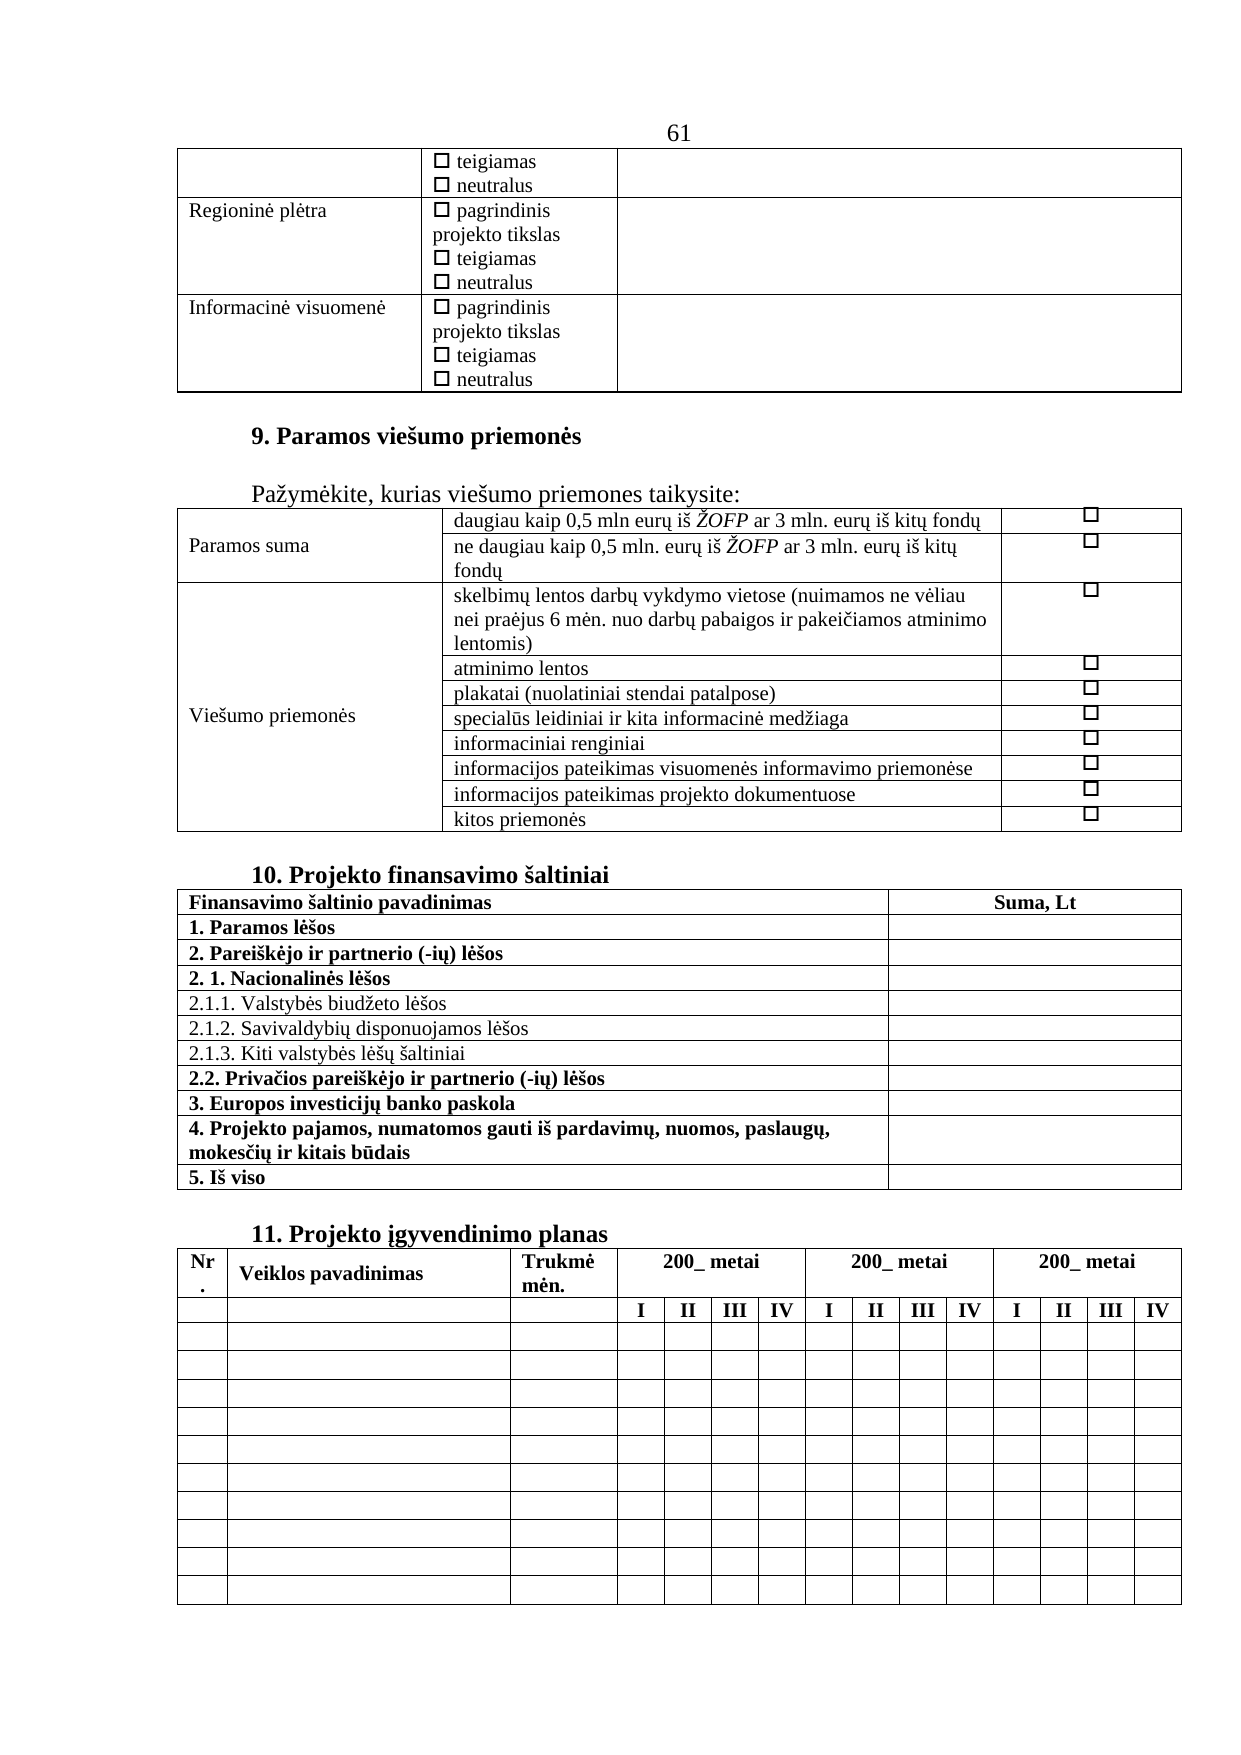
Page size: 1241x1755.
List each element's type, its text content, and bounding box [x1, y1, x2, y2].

table_cell [618, 1548, 664, 1575]
table_cell kitos priemonės [443, 807, 1001, 831]
table_cell [900, 1464, 946, 1491]
table_cell [1041, 1436, 1087, 1463]
table_cell [1088, 1520, 1134, 1547]
table_cell [1088, 1408, 1134, 1435]
table_cell [511, 1492, 617, 1519]
table_cell [1041, 1520, 1087, 1547]
table_cell [1088, 1464, 1134, 1491]
table_cell Viešumo priemonės [178, 583, 442, 831]
table_cell [1041, 1408, 1087, 1435]
table_cell [511, 1436, 617, 1463]
table_cell [228, 1464, 510, 1491]
text Pažymėkite, kurias viešumo priemones taikysite: [177, 479, 1181, 507]
table_cell [1135, 1380, 1181, 1407]
table_cell [1135, 1323, 1181, 1350]
table_cell [712, 1548, 758, 1575]
table_header 200_ metai [994, 1249, 1181, 1297]
table_cell [665, 1520, 711, 1547]
table_cell [665, 1436, 711, 1463]
table_cell [1041, 1576, 1087, 1603]
table_cell [889, 1165, 1181, 1189]
table_cell [1135, 1408, 1181, 1435]
table_cell [900, 1351, 946, 1378]
table_cell [994, 1436, 1040, 1463]
table_cell [712, 1464, 758, 1491]
table_header Suma, Lt [889, 890, 1181, 914]
table_header Nr. [178, 1249, 227, 1297]
table_cell [889, 915, 1181, 939]
table_cell [178, 1520, 227, 1547]
table_header o [1002, 509, 1181, 532]
table_header Trukmė mėn. [511, 1249, 617, 1297]
table_cell III [712, 1298, 758, 1322]
table_cell [759, 1520, 805, 1547]
table_cell [889, 966, 1181, 989]
table_cell [759, 1380, 805, 1407]
table_cell [178, 1576, 227, 1603]
table_cell [759, 1548, 805, 1575]
table_cell [947, 1436, 993, 1463]
table_cell [1088, 1351, 1134, 1378]
table_cell II [665, 1298, 711, 1322]
table_cell informaciniai renginiai [443, 731, 1001, 755]
table_cell [665, 1464, 711, 1491]
table_cell [511, 1464, 617, 1491]
table_cell [618, 1380, 664, 1407]
table_cell [889, 940, 1181, 964]
table_cell [853, 1408, 899, 1435]
table_cell IV [759, 1298, 805, 1322]
table_cell [665, 1492, 711, 1519]
table_cell [806, 1520, 852, 1547]
table_cell [618, 1436, 664, 1463]
table_cell [806, 1436, 852, 1463]
table_cell [889, 1116, 1181, 1164]
table_cell [618, 149, 1181, 197]
table_cell I [806, 1298, 852, 1322]
table_cell [947, 1576, 993, 1603]
table_cell [228, 1520, 510, 1547]
table_cell [759, 1408, 805, 1435]
table_cell [178, 1436, 227, 1463]
table_cell o [1002, 583, 1181, 655]
table_cell [853, 1520, 899, 1547]
table_cell [853, 1323, 899, 1350]
table_cell [889, 991, 1181, 1015]
table_cell [712, 1351, 758, 1378]
table_cell 2. Pareiškėjo ir partnerio (-ių) lėšos [178, 940, 888, 964]
table_cell 3. Europos investicijų banko paskola [178, 1091, 888, 1115]
table_cell [618, 295, 1181, 391]
table_cell [994, 1520, 1040, 1547]
table_cell Informacinė visuomenė [178, 295, 421, 391]
table_cell [712, 1380, 758, 1407]
table_cell I [994, 1298, 1040, 1322]
table_cell [618, 1351, 664, 1378]
table_cell 2.1.1. Valstybės biudžeto lėšos [178, 991, 888, 1015]
table_cell [712, 1492, 758, 1519]
table_cell [1041, 1492, 1087, 1519]
table_cell [889, 1066, 1181, 1090]
table_cell [994, 1576, 1040, 1603]
table_cell [1135, 1492, 1181, 1519]
table_cell [900, 1380, 946, 1407]
table_cell [178, 1380, 227, 1407]
table_cell [994, 1464, 1040, 1491]
table_cell [900, 1408, 946, 1435]
table_cell [1041, 1380, 1087, 1407]
table_cell III [900, 1298, 946, 1322]
table_cell [665, 1548, 711, 1575]
table_cell [759, 1351, 805, 1378]
table_cell [665, 1408, 711, 1435]
table_cell informacijos pateikimas projekto dokumentuose [443, 781, 1001, 806]
table_cell [511, 1408, 617, 1435]
table_cell [889, 1091, 1181, 1115]
table_cell IV [1135, 1298, 1181, 1322]
table_cell o [1002, 731, 1181, 755]
table_cell [511, 1520, 617, 1547]
table_cell [889, 1041, 1181, 1065]
table_cell [618, 1520, 664, 1547]
table_cell [1135, 1548, 1181, 1575]
table_cell [759, 1576, 805, 1603]
table_cell [511, 1548, 617, 1575]
table_cell [178, 1408, 227, 1435]
table_cell o [1002, 807, 1181, 831]
table_cell [228, 1576, 510, 1603]
table_cell [900, 1436, 946, 1463]
table_cell skelbimų lentos darbų vykdymo vietose (nuimamos ne vėliau nei praėjus 6 mėn. nuo darbų pabaigos ir pakeičiamos atminimo lentomis) [443, 583, 1001, 655]
table_cell 1. Paramos lėšos [178, 915, 888, 939]
table_cell [994, 1380, 1040, 1407]
table_cell III [1088, 1298, 1134, 1322]
table_cell [853, 1464, 899, 1491]
table_cell [806, 1351, 852, 1378]
table_cell [511, 1351, 617, 1378]
text 11. Projekto įgyvendinimo planas [177, 1219, 1181, 1248]
table_cell [994, 1323, 1040, 1350]
table_cell [947, 1464, 993, 1491]
table_header daugiau kaip 0,5 mln eurų iš ŽOFP ar 3 mln. eurų iš kitų fondų [443, 509, 1001, 532]
table_cell [618, 1323, 664, 1350]
text 9. Paramos viešumo priemonės [177, 421, 1181, 450]
table_cell II [1041, 1298, 1087, 1322]
text 10. Projekto finansavimo šaltiniai [177, 860, 1181, 889]
table_cell [759, 1436, 805, 1463]
table_cell [178, 1298, 227, 1322]
table_cell I [618, 1298, 664, 1322]
table_header 200_ metai [618, 1249, 805, 1297]
table_cell [618, 1408, 664, 1435]
table_cell [759, 1492, 805, 1519]
table_cell [712, 1576, 758, 1603]
table_cell [228, 1408, 510, 1435]
table_cell [806, 1323, 852, 1350]
table_cell [1088, 1323, 1134, 1350]
table_cell [806, 1576, 852, 1603]
table_cell [759, 1464, 805, 1491]
table_cell [1135, 1436, 1181, 1463]
table_cell [947, 1548, 993, 1575]
table_cell [1088, 1492, 1134, 1519]
table_cell [178, 1351, 227, 1378]
table_cell [665, 1576, 711, 1603]
table_cell ne daugiau kaip 0,5 mln. eurų iš ŽOFP ar 3 mln. eurų iš kitų fondų [443, 534, 1001, 582]
table_cell [178, 1323, 227, 1350]
table_cell [994, 1408, 1040, 1435]
table_cell [511, 1380, 617, 1407]
table_cell [228, 1492, 510, 1519]
table_cell [853, 1492, 899, 1519]
table_cell 2.1.2. Savivaldybių disponuojamos lėšos [178, 1016, 888, 1040]
table_cell o [1002, 681, 1181, 705]
table_cell 4. Projekto pajamos, numatomos gauti iš pardavimų, nuomos, paslaugų, mokesčių ir kitais būdais [178, 1116, 888, 1164]
table_cell [511, 1298, 617, 1322]
table_cell [1135, 1576, 1181, 1603]
table_cell [806, 1492, 852, 1519]
table_cell [228, 1351, 510, 1378]
table_cell [228, 1323, 510, 1350]
table_cell [853, 1548, 899, 1575]
table_cell [759, 1323, 805, 1350]
table_cell [1135, 1464, 1181, 1491]
table_cell [1088, 1380, 1134, 1407]
table_cell [947, 1380, 993, 1407]
table_cell [228, 1548, 510, 1575]
table_cell [853, 1436, 899, 1463]
table_cell [228, 1380, 510, 1407]
table_cell o [1002, 534, 1181, 582]
table_cell [712, 1520, 758, 1547]
table_header Finansavimo šaltinio pavadinimas [178, 890, 888, 914]
table_cell [994, 1492, 1040, 1519]
table_cell II [853, 1298, 899, 1322]
table_cell [1041, 1464, 1087, 1491]
table_cell 2. 1. Nacionalinės lėšos [178, 966, 888, 989]
table_cell [806, 1380, 852, 1407]
table_cell [665, 1351, 711, 1378]
table_cell 2.2. Privačios pareiškėjo ir partnerio (-ių) lėšos [178, 1066, 888, 1090]
table_cell [1041, 1323, 1087, 1350]
table_cell [228, 1436, 510, 1463]
table_cell 2.1.3. Kiti valstybės lėšų šaltiniai [178, 1041, 888, 1065]
table_cell [994, 1351, 1040, 1378]
table_cell [853, 1576, 899, 1603]
table_cell [994, 1548, 1040, 1575]
table_cell [511, 1576, 617, 1603]
table_header 200_ metai [806, 1249, 993, 1297]
table_cell [947, 1351, 993, 1378]
table_cell o teigiamas o neutralus [422, 149, 617, 197]
table_cell atminimo lentos [443, 656, 1001, 680]
table_cell [853, 1380, 899, 1407]
table_cell [178, 1464, 227, 1491]
table_cell o pagrindinis projekto tikslas o teigiamas o neutralus [422, 198, 617, 294]
table_cell [228, 1298, 510, 1322]
table_cell o pagrindinis projekto tikslas o teigiamas o neutralus [422, 295, 617, 391]
table_cell [947, 1492, 993, 1519]
table_cell [618, 198, 1181, 294]
table_cell [947, 1520, 993, 1547]
table_cell [1135, 1520, 1181, 1547]
table_cell [712, 1323, 758, 1350]
table_cell [178, 1548, 227, 1575]
table_cell Regioninė plėtra [178, 198, 421, 294]
table_cell [1088, 1576, 1134, 1603]
table_cell [806, 1408, 852, 1435]
table_cell [889, 1016, 1181, 1040]
table_cell [1041, 1548, 1087, 1575]
table_cell [947, 1323, 993, 1350]
table_cell o [1002, 706, 1181, 730]
table_cell [900, 1520, 946, 1547]
table_cell [665, 1323, 711, 1350]
table_cell [618, 1464, 664, 1491]
table_cell [947, 1408, 993, 1435]
table_cell [178, 149, 421, 197]
table_header Veiklos pavadinimas [228, 1249, 510, 1297]
table_cell [900, 1548, 946, 1575]
table_cell [806, 1464, 852, 1491]
table_cell [900, 1492, 946, 1519]
table_cell [853, 1351, 899, 1378]
table_cell [1088, 1436, 1134, 1463]
table_cell [806, 1548, 852, 1575]
table_cell [178, 1492, 227, 1519]
table_cell [1135, 1351, 1181, 1378]
table_cell [1041, 1351, 1087, 1378]
table_cell specialūs leidiniai ir kita informacinė medžiaga [443, 706, 1001, 730]
table_cell [511, 1323, 617, 1350]
table_cell o [1002, 781, 1181, 806]
table_cell o [1002, 656, 1181, 680]
table_cell [618, 1492, 664, 1519]
table_cell [900, 1323, 946, 1350]
table_cell IV [947, 1298, 993, 1322]
table_cell [900, 1576, 946, 1603]
table_cell 5. Iš viso [178, 1165, 888, 1189]
table_header Paramos suma [178, 509, 442, 582]
table_cell [665, 1380, 711, 1407]
table_cell [712, 1436, 758, 1463]
table_cell plakatai (nuolatiniai stendai patalpose) [443, 681, 1001, 705]
table_cell [1088, 1548, 1134, 1575]
table_cell [618, 1576, 664, 1603]
table_cell o [1002, 756, 1181, 780]
table_cell [712, 1408, 758, 1435]
table_cell informacijos pateikimas visuomenės informavimo priemonėse [443, 756, 1001, 780]
